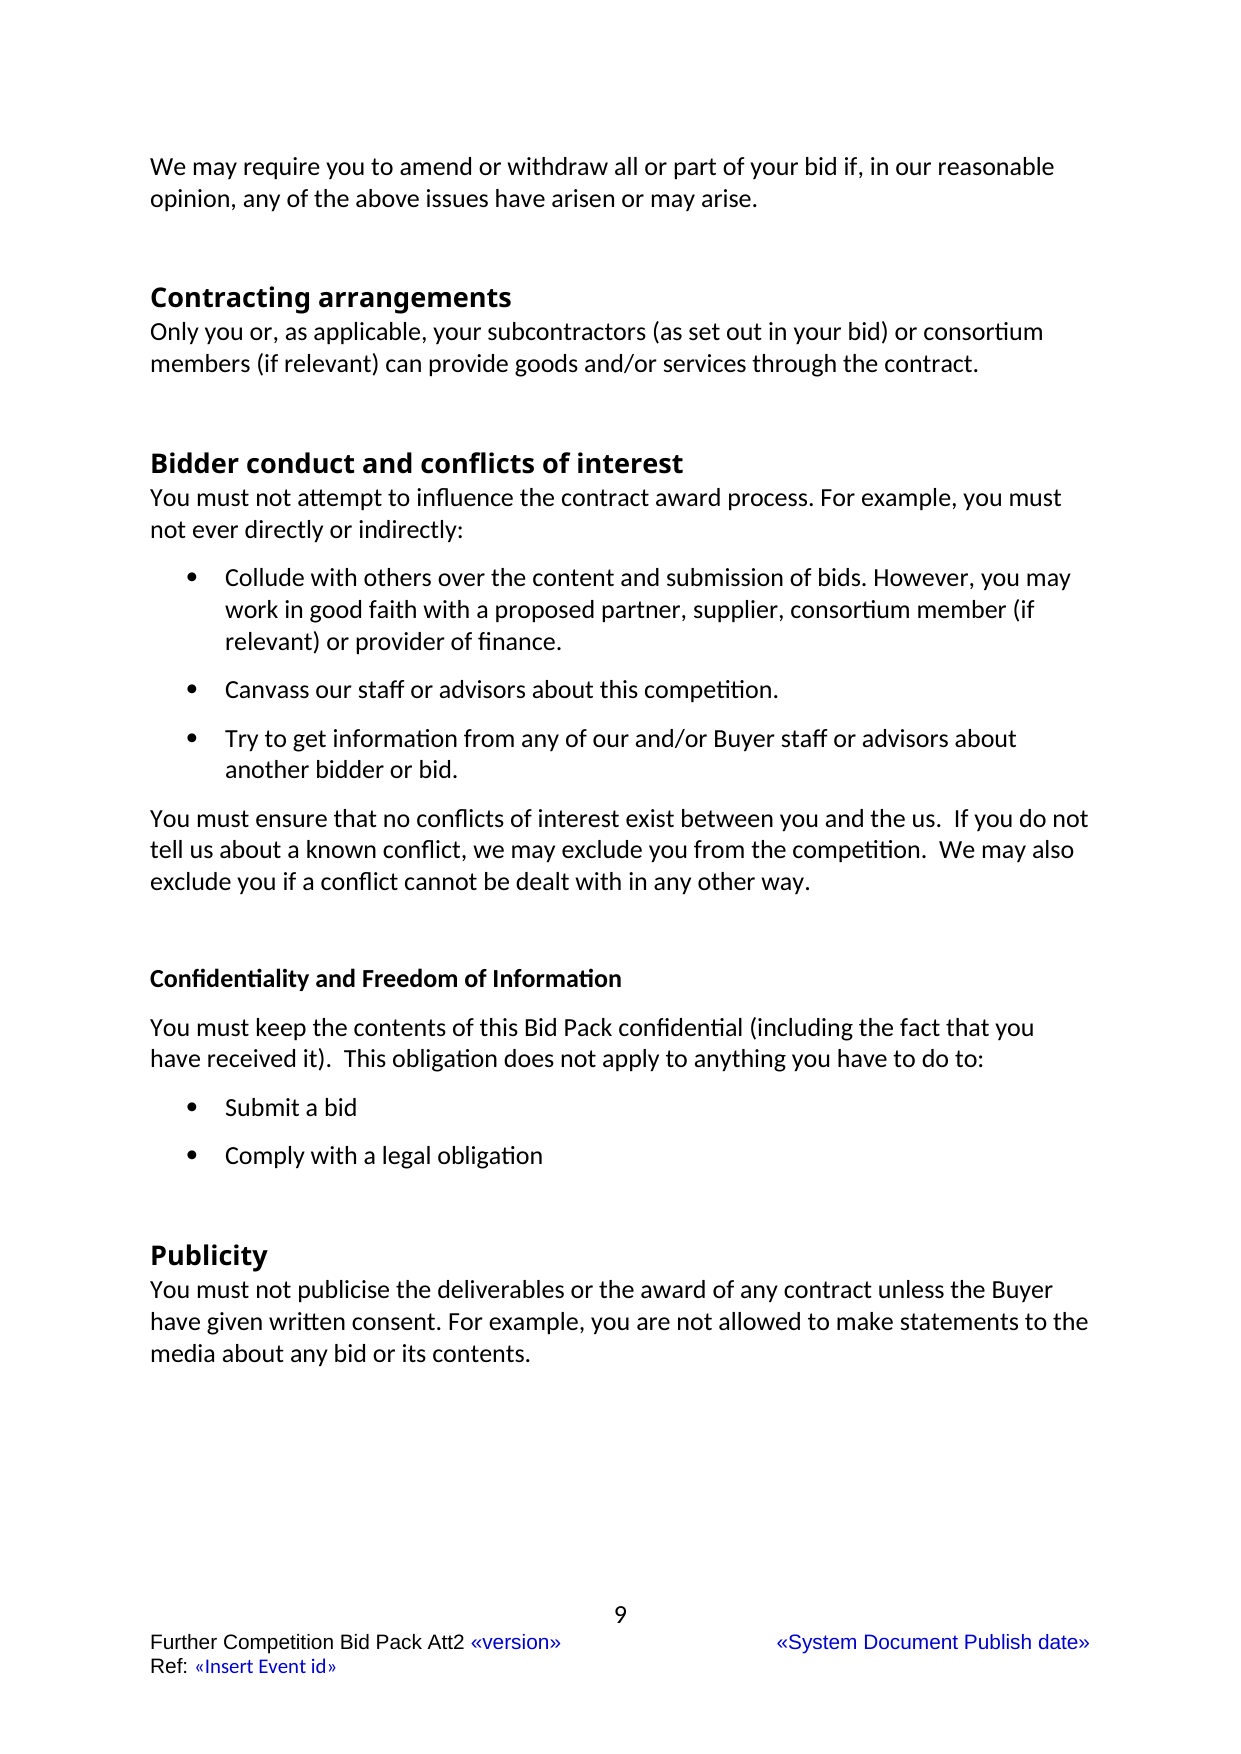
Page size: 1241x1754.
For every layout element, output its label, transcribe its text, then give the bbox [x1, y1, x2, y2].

subtitle Contracting arrangements [150, 279, 1090, 316]
subtitle Bidder conduct and conflicts of interest [150, 444, 1090, 481]
text You must keep the contents of this Bid Pack confidential (including the fact that you have received it). This obligation does not apply to anything you have to do to: [150, 1011, 1090, 1074]
text Confidentiality and Freedom of Information [150, 962, 1090, 994]
text We may require you to amend or withdraw all or part of your bid if, in our reasonable opinion, any of the above issues have arisen or may arise. [150, 150, 1090, 213]
text Only you or, as applicable, your subcontractors (as set out in your bid) or consortium members (if relevant) can provide goods and/or services through the contract. [150, 316, 1090, 379]
list Try to get information from any of our and/or Buyer staff or advisors about another bidder or bid. [187, 722, 1090, 785]
text You must not publicise the deliverables or the award of any contract unless the Buyer have given written consent. For example, you are not allowed to make statements to the media about any bid or its contents. [150, 1273, 1090, 1368]
list Canvass our staff or advisors about this competition. [187, 673, 1090, 705]
text You must not attempt to influence the contract award process. For example, you must not ever directly or indirectly: [150, 481, 1090, 544]
list Collude with others over the content and submission of bids. However, you may work in good faith with a proposed partner, supplier, consortium member (if relevant) or provider of finance. [187, 561, 1090, 657]
list Comply with a legal obligation [187, 1139, 1090, 1171]
subtitle Publicity [150, 1236, 1090, 1273]
text You must ensure that no conflicts of interest exist between you and the us. If you do not tell us about a known conflict, we may exclude you from the competition. We may also exclude you if a conflict cannot be dealt with in any other way. [150, 802, 1090, 897]
list Submit a bid [187, 1091, 1090, 1123]
